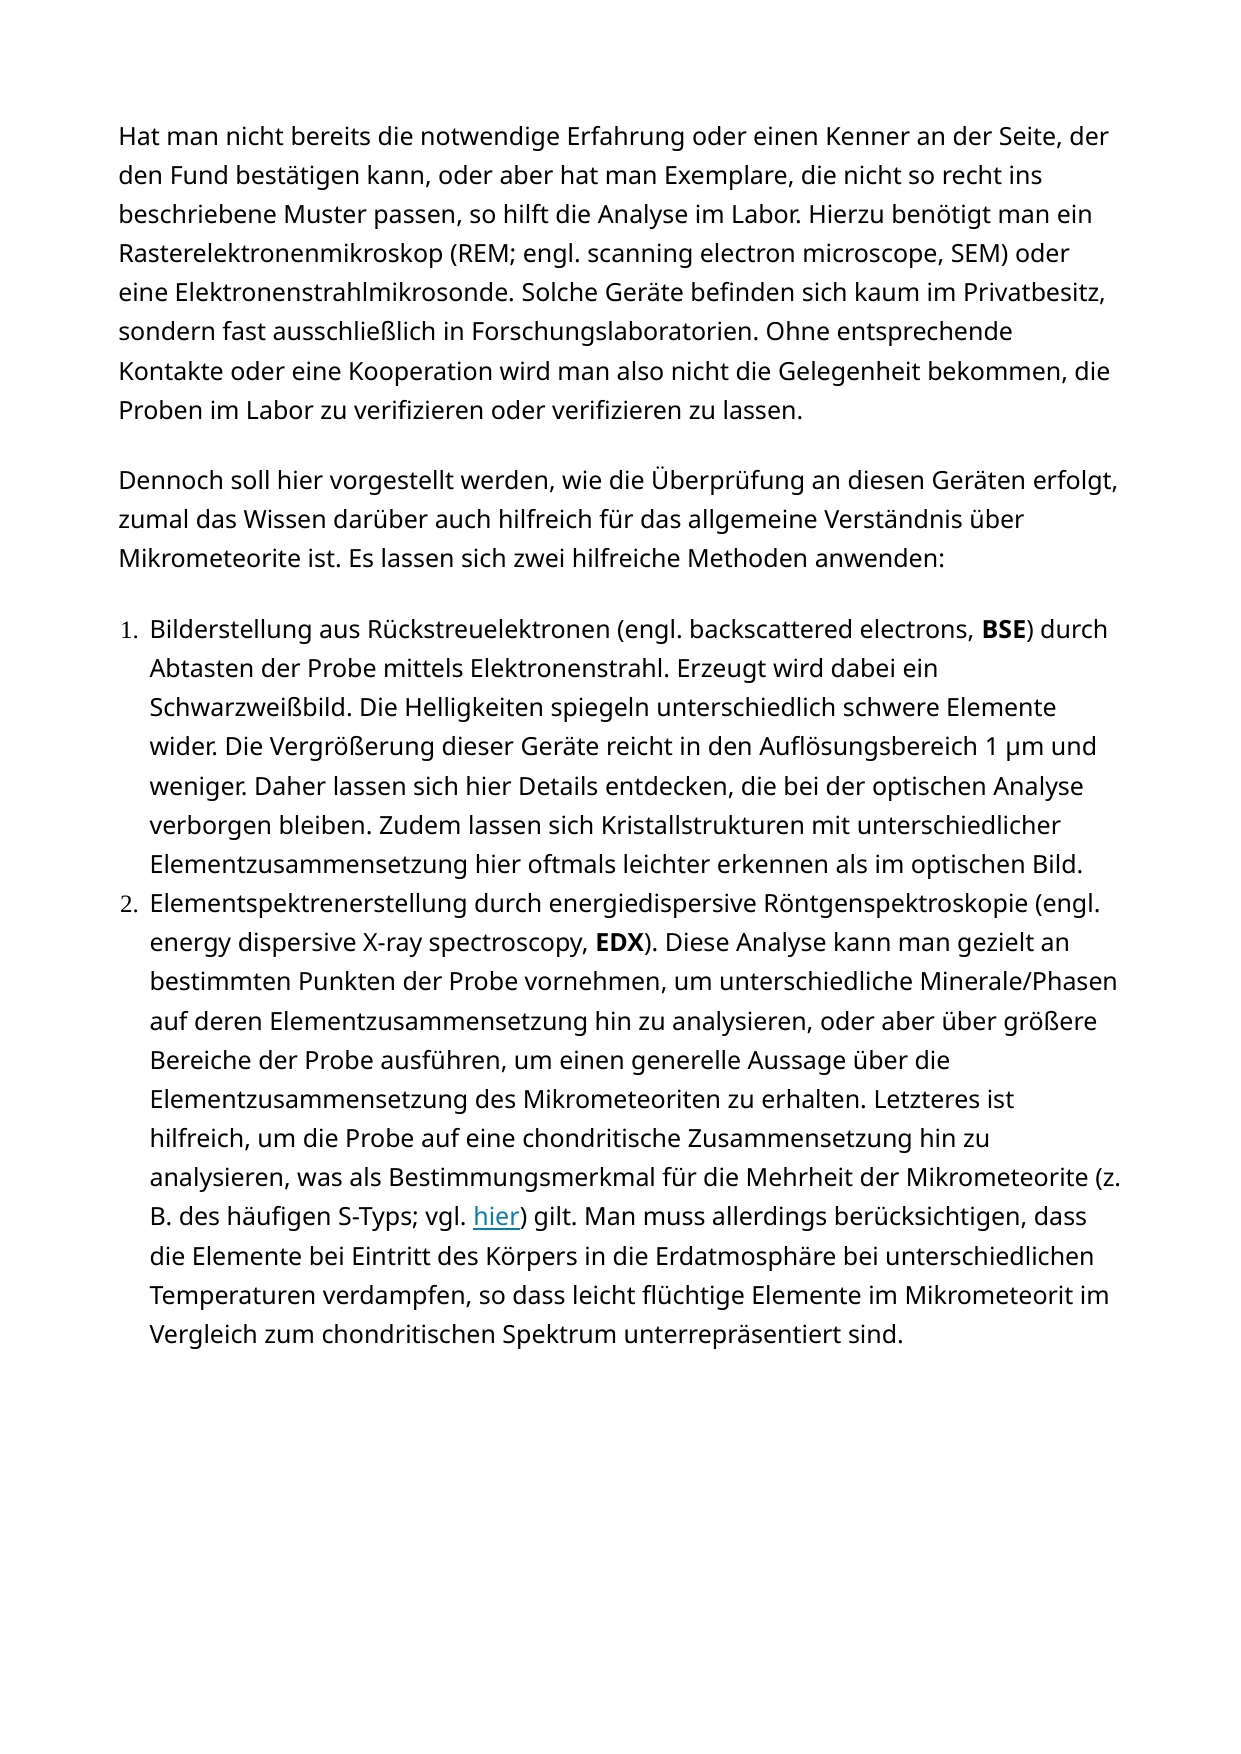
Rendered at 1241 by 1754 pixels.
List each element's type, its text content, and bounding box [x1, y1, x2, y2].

text Hat man nicht bereits die notwendige Erfahrung oder einen Kenner an der Seite, der den Fund bestätigen kann, oder aber hat man Exemplare, die nicht so recht ins beschriebene Muster passen, so hilft die Analyse im Labor. Hierzu benötigt man ein Rasterelektronenmikroskop (REM; engl. scanning electron microscope, SEM) oder eine Elektronenstrahlmikrosonde. Solche Geräte befinden sich kaum im Privatbesitz, sondern fast ausschließlich in Forschungslaboratorien. Ohne entsprechende Kontakte oder eine Kooperation wird man also nicht die Gelegenheit bekommen, die Proben im Labor zu verifizieren oder verifizieren zu lassen. [118, 118, 1122, 426]
text Dennoch soll hier vorgestellt werden, wie die Überprüfung an diesen Geräten erfolgt, zumal das Wissen darüber auch hilfreich für das allgemeine Verständnis über Mikrometeorite ist. Es lassen sich zwei hilfreiche Methoden anwenden: [118, 463, 1122, 575]
list Bilderstellung aus Rückstreuelektronen (engl. backscattered electrons, BSE) durch Abtasten der Probe mittels Elektronenstrahl. Erzeugt wird dabei ein Schwarzweißbild. Die Helligkeiten spiegeln unterschiedlich schwere Elemente wider. Die Vergrößerung dieser Geräte reicht in den Auflösungsbereich 1 µm und weniger. Daher lassen sich hier Details entdecken, die bei der optischen Analyse verborgen bleiben. Zudem lassen sich Kristallstrukturen mit unterschiedlicher Elementzusammensetzung hier oftmals leichter erkennen als im optischen Bild. [120, 611, 1122, 881]
list Elementspektrenerstellung durch energiedispersive Röntgenspektroskopie (engl. energy dispersive X-ray spectroscopy, EDX). Diese Analyse kann man gezielt an bestimmten Punkten der Probe vornehmen, um unterschiedliche Minerale/Phasen auf deren Elementzusammensetzung hin zu analysieren, oder aber über größere Bereiche der Probe ausführen, um einen generelle Aussage über die Elementzusammensetzung des Mikrometeoriten zu erhalten. Letzteres ist hilfreich, um die Probe auf eine chondritische Zusammensetzung hin zu analysieren, was als Bestimmungsmerkmal für die Mehrheit der Mikrometeorite (z. B. des häufigen S-Typs; vgl. hier) gilt. Man muss allerdings berücksichtigen, dass die Elemente bei Eintritt des Körpers in die Erdatmosphäre bei unterschiedlichen Temperaturen verdampfen, so dass leicht flüchtige Elemente im Mikrometeorit im Vergleich zum chondritischen Spektrum unterrepräsentiert sind. [120, 886, 1122, 1351]
